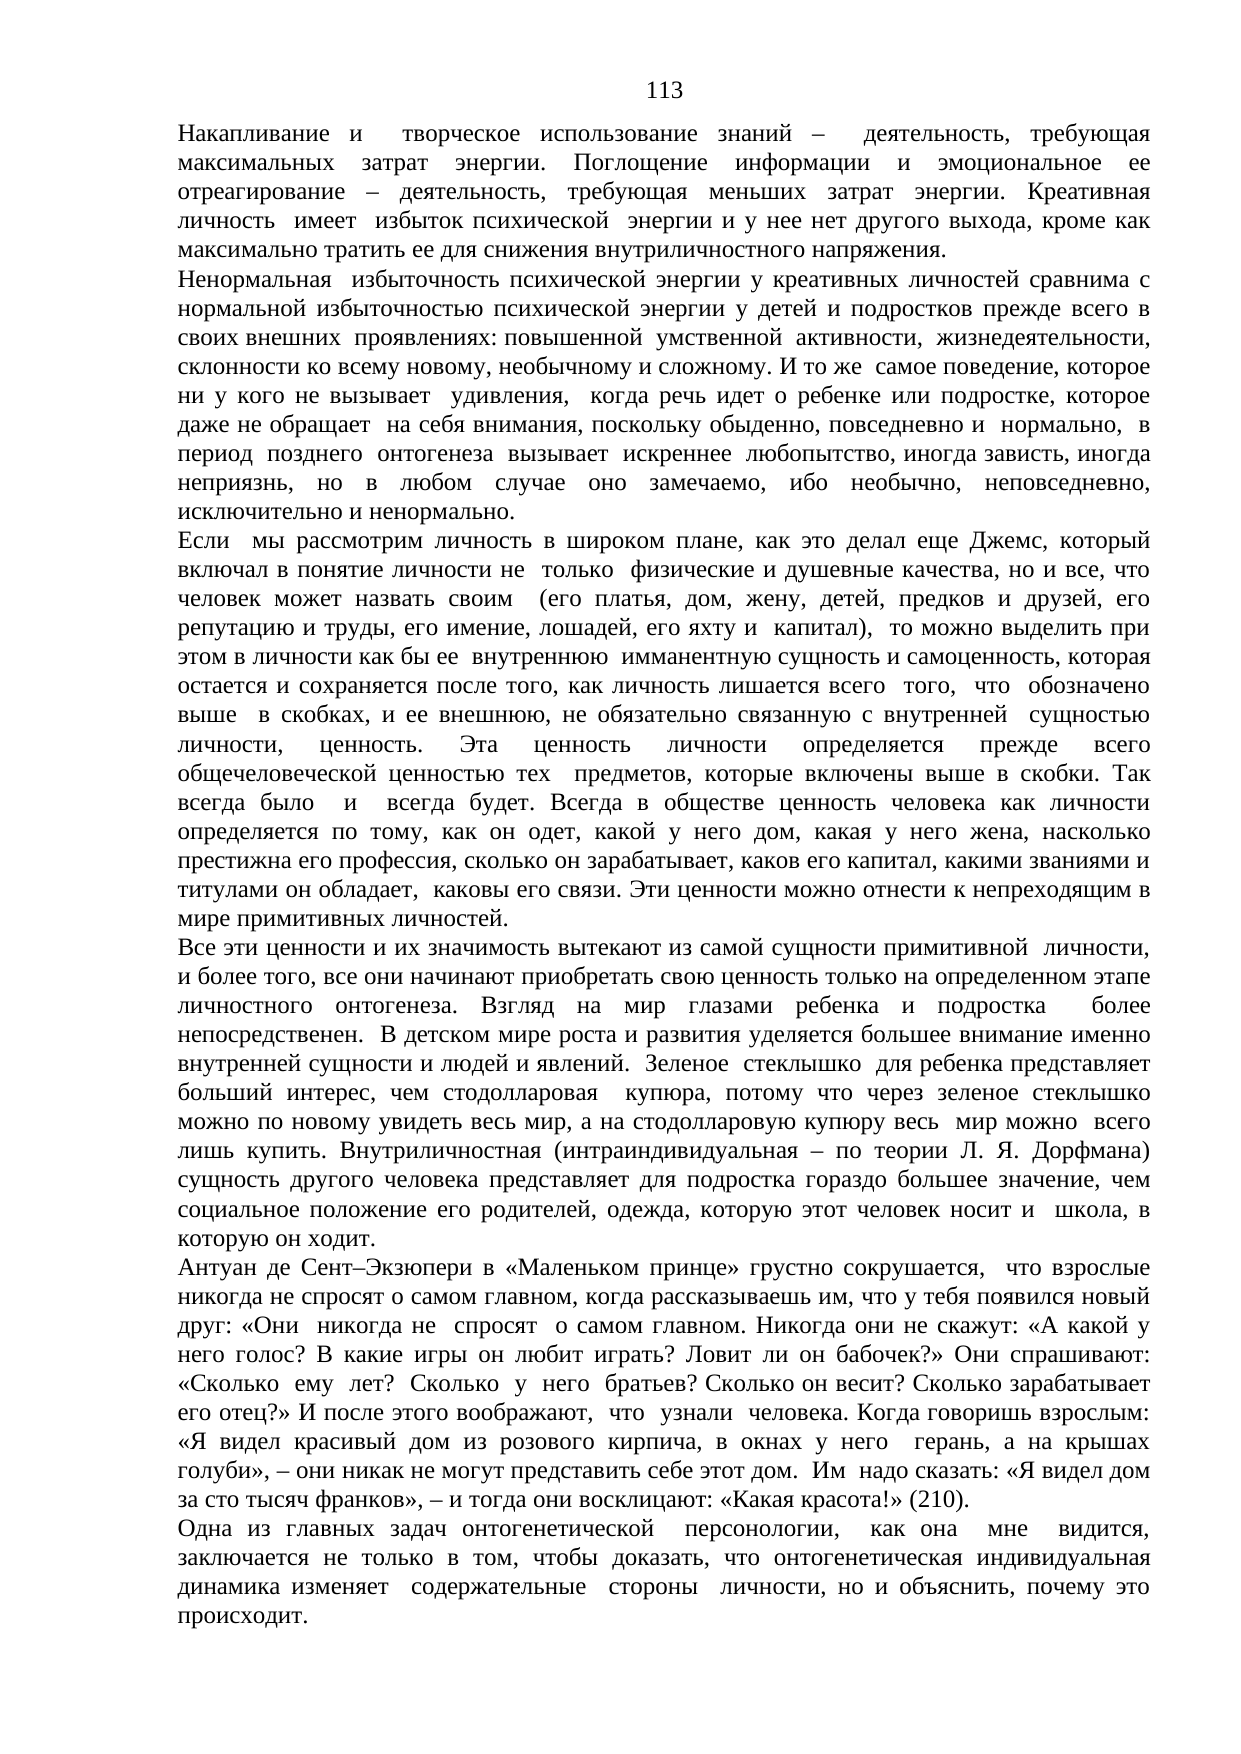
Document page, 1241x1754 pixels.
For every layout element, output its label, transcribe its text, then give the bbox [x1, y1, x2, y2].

text Накапливание и творческое использование знаний – деятельность, требующая максимальных затрат энергии. Поглощение информации и эмоциональное ее отреагирование – деятельность, требующая меньших затрат энергии. Креативная личность имеет избыток психической энергии и у нее нет другого выхода, кроме как максимально тратить ее для снижения внутриличностного напряжения. [177, 118, 1152, 263]
text Если мы рассмотрим личность в широком плане, как это делал еще Джемс, который включал в понятие личности не только физические и душевные качества, но и все, что человек может назвать своим (его платья, дом, жену, детей, предков и друзей, его репутацию и труды, его имение, лошадей, его яхту и капитал), то можно выделить при этом в личности как бы ее внутреннюю имманентную сущность и самоценность, которая остается и сохраняется после того, как личность лишается всего того, что обозначено выше в скобках, и ее внешнюю, не обязательно связанную с внутренней сущностью личности, ценность. Эта ценность личности определяется прежде всего общечеловеческой ценностью тех предметов, которые включены выше в скобки. Так всегда было и всегда будет. Всегда в обществе ценность человека как личности определяется по тому, как он одет, какой у него дом, какая у него жена, насколько престижна его профессия, сколько он зарабатывает, каков его капитал, какими званиями и титулами он обладает, каковы его связи. Эти ценности можно отнести к непреходящим в мире примитивных личностей. [177, 525, 1152, 932]
text Антуан де Сент–Экзюпери в «Маленьком принце» грустно сокрушается, что взрослые никогда не спросят о самом главном, когда рассказываешь им, что у тебя появился новый друг: «Они никогда не спросят о самом главном. Никогда они не скажут: «А какой у него голос? В какие игры он любит играть? Ловит ли он бабочек?» Они спрашивают: «Сколько ему лет? Сколько у него братьев? Сколько он весит? Сколько зарабатывает его отец?» И после этого воображают, что узнали человека. Когда говоришь взрослым: «Я видел красивый дом из розового кирпича, в окнах у него герань, а на крышах голуби», – они никак не могут представить себе этот дом. Им надо сказать: «Я видел дом за сто тысяч франков», – и тогда они восклицают: «Какая красота!» (210). [177, 1252, 1152, 1513]
text Все эти ценности и их значимость вытекают из самой сущности примитивной личности, и более того, все они начинают приобретать свою ценность только на определенном этапе личностного онтогенеза. Взгляд на мир глазами ребенка и подростка более непосредственен. В детском мире роста и развития уделяется большее внимание именно внутренней сущности и людей и явлений. Зеленое стеклышко для ребенка представляет больший интерес, чем стодолларовая купюра, потому что через зеленое стеклышко можно по новому увидеть весь мир, а на стодолларовую купюру весь мир можно всего лишь купить. Внутриличностная (интраиндивидуальная – по теории Л. Я. Дорфмана) сущность другого человека представляет для подростка гораздо большее значение, чем социальное положение его родителей, одежда, которую этот человек носит и школа, в которую он ходит. [177, 932, 1152, 1252]
text Одна из главных задач онтогенетической персонологии, как она мне видится, заключается не только в том, чтобы доказать, что онтогенетическая индивидуальная динамика изменяет содержательные стороны личности, но и объяснить, почему это происходит. [177, 1513, 1152, 1629]
text Ненормальная избыточность психической энергии у креативных личностей сравнима с нормальной избыточностью психической энергии у детей и подростков прежде всего в своих внешних проявлениях: повышенной умственной активности, жизнедеятельности, склонности ко всему новому, необычному и сложному. И то же самое поведение, которое ни у кого не вызывает удивления, когда речь идет о ребенке или подростке, которое даже не обращает на себя внимания, поскольку обыденно, повседневно и нормально, в период позднего онтогенеза вызывает искреннее любопытство, иногда зависть, иногда неприязнь, но в любом случае оно замечаемо, ибо необычно, неповседневно, исключительно и ненормально. [177, 263, 1152, 525]
